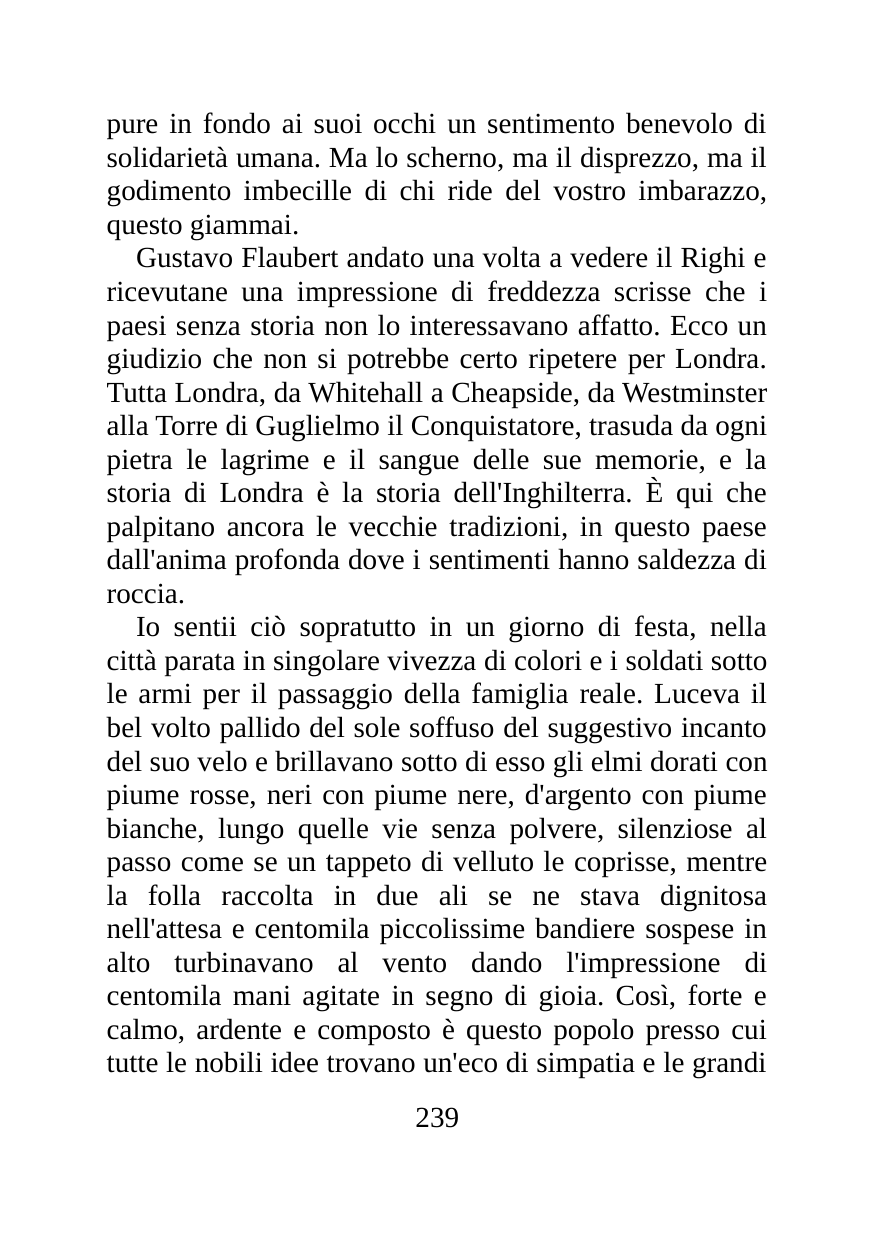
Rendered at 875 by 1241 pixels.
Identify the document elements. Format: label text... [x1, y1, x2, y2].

text Io sentii ciò sopratutto in un giorno di festa, nella città parata in singolare vivezza di colori e i soldati sotto le armi per il passaggio della famiglia reale. Luceva il bel volto pallido del sole soffuso del suggestivo incanto del suo velo e brillavano sotto di esso gli elmi dorati con piume rosse, neri con piume nere, d'argento con piume bianche, lungo quelle vie senza polvere, silenziose al passo come se un tappeto di velluto le coprisse, mentre la folla raccolta in due ali se ne stava dignitosa nell'attesa e centomila piccolissime bandiere sospese in alto turbinavano al vento dando l'impressione di centomila mani agitate in segno di gioia. Così, forte e calmo, ardente e composto è questo popolo presso cui tutte le nobili idee trovano un'eco di simpatia e le grandi [106, 609, 768, 1079]
text pure in fondo ai suoi occhi un sentimento benevolo di solidarietà umana. Ma lo scherno, ma il disprezzo, ma il godimento imbecille di chi ride del vostro imbarazzo, questo giammai. [106, 106, 768, 241]
text Gustavo Flaubert andato una volta a vedere il Righi e ricevutane una impressione di freddezza scrisse che i paesi senza storia non lo interessavano affatto. Ecco un giudizio che non si potrebbe certo ripetere per Londra. Tutta Londra, da Whitehall a Cheapside, da Westminster alla Torre di Guglielmo il Conquistatore, trasuda da ogni pietra le lagrime e il sangue delle sue memorie, e la storia di Londra è la storia dell'Inghilterra. È qui che palpitano ancora le vecchie tradizioni, in questo paese dall'anima profonda dove i sentimenti hanno saldezza di roccia. [106, 241, 768, 609]
